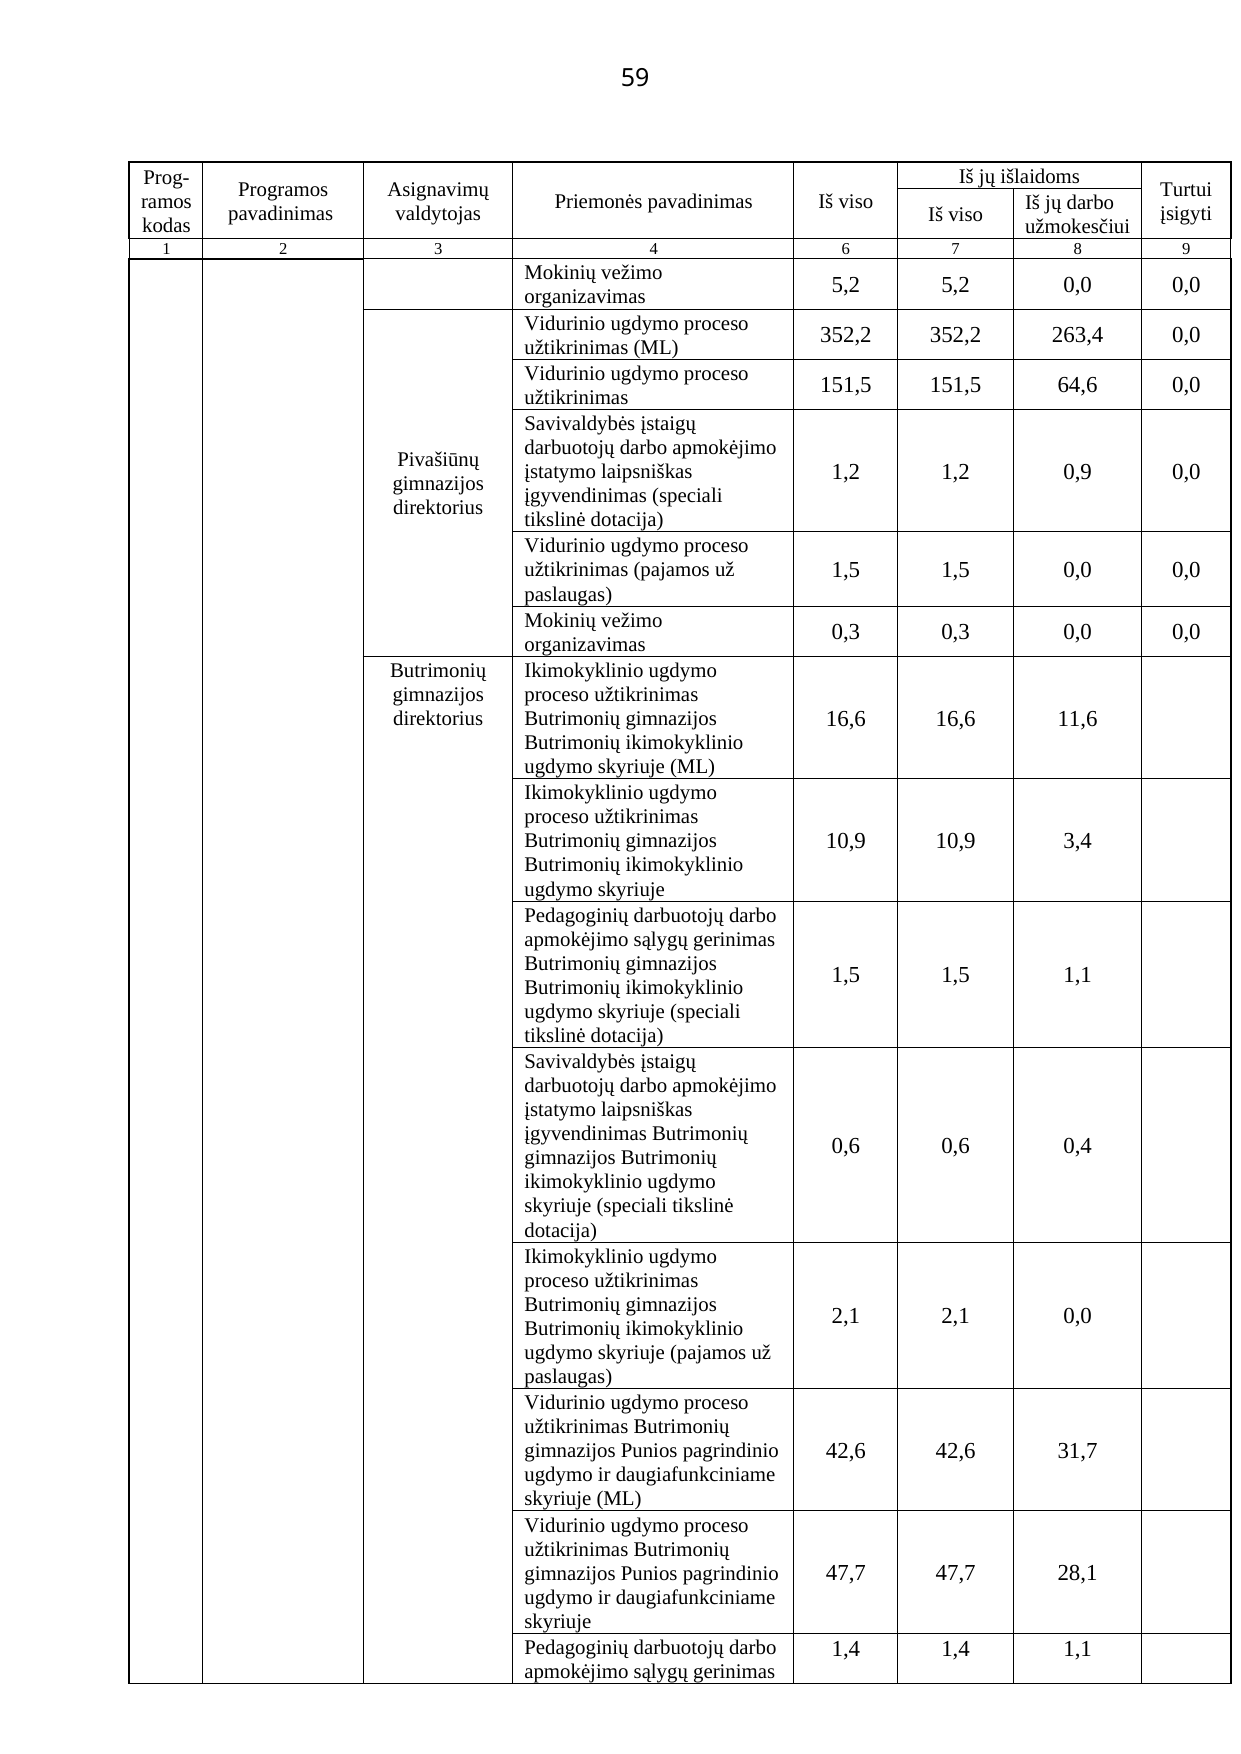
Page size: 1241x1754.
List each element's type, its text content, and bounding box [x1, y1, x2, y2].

table_cell 0,0 [1014, 1243, 1141, 1388]
table_cell Savivaldybės įstaigų darbuotojų darbo apmokėjimo įstatymo laipsniškas įgyvendinimas Butrimonių gimnazijos Butrimonių ikimokyklinio ugdymo skyriuje (speciali tikslinė dotacija) [513, 1048, 793, 1242]
table_cell Ikimokyklinio ugdymo proceso užtikrinimas Butrimonių gimnazijos Butrimonių ikimokyklinio ugdymo skyriuje (ML) [513, 657, 793, 778]
table_cell 7 [898, 239, 1013, 258]
table_cell [1142, 1511, 1230, 1633]
table_cell [1142, 657, 1230, 778]
table_header Iš viso [794, 163, 897, 238]
table_cell 0,0 [1142, 360, 1230, 409]
table_cell [1142, 1048, 1230, 1242]
table_cell 263,4 [1014, 310, 1141, 359]
table_cell [364, 259, 512, 308]
table_cell 31,7 [1014, 1389, 1141, 1510]
table_cell 0,6 [898, 1048, 1013, 1242]
table_cell 3,4 [1014, 779, 1141, 901]
table_cell 0,0 [1014, 532, 1141, 606]
table_cell 1,4 [898, 1634, 1013, 1683]
table_cell 0,0 [1142, 532, 1230, 606]
table_cell 64,6 [1014, 360, 1141, 409]
table_cell 0,3 [794, 607, 897, 656]
table_cell 10,9 [898, 779, 1013, 901]
table_cell 10,9 [794, 779, 897, 901]
table_header Iš jų išlaidoms [898, 163, 1141, 188]
table_cell 0,0 [1014, 259, 1141, 308]
table_cell 1,1 [1014, 902, 1141, 1047]
table_cell 9 [1142, 239, 1230, 258]
table_header Programos pavadinimas [203, 163, 363, 238]
table_cell Vidurinio ugdymo proceso užtikrinimas Butrimonių gimnazijos Punios pagrindinio ugdymo ir daugiafunkciniame skyriuje (ML) [513, 1389, 793, 1510]
table_cell 47,7 [794, 1511, 897, 1633]
table_cell 0,0 [1142, 607, 1230, 656]
table_cell [203, 260, 363, 1683]
table_cell [1142, 1389, 1230, 1510]
table_cell Mokinių vežimo organizavimas [513, 259, 793, 308]
table_cell 5,2 [794, 259, 897, 308]
table_header Prog-ramos kodas [130, 163, 202, 238]
table_cell 8 [1014, 239, 1141, 258]
table_cell Iš jų darbo užmokesčiui [1014, 189, 1141, 238]
table_cell [130, 260, 202, 1683]
table_cell [1142, 779, 1230, 901]
table_cell 0,6 [794, 1048, 897, 1242]
table_cell 2,1 [898, 1243, 1013, 1388]
table_cell 11,6 [1014, 657, 1141, 778]
table_cell 0,0 [1142, 310, 1230, 359]
table_cell 1,1 [1014, 1634, 1141, 1683]
table_cell 151,5 [794, 360, 897, 409]
table_cell Iš viso [898, 189, 1013, 238]
table_cell 1,5 [898, 902, 1013, 1047]
table_cell Ikimokyklinio ugdymo proceso užtikrinimas Butrimonių gimnazijos Butrimonių ikimokyklinio ugdymo skyriuje [513, 779, 793, 901]
table_cell [1142, 1634, 1230, 1683]
table_cell 0,0 [1142, 259, 1230, 308]
table_header Turtui įsigyti [1142, 163, 1230, 238]
table_cell Mokinių vežimo organizavimas [513, 607, 793, 656]
table_cell 0,0 [1014, 607, 1141, 656]
table_cell Butrimonių gimnazijos direktorius [364, 657, 512, 1683]
table_cell Pedagoginių darbuotojų darbo apmokėjimo sąlygų gerinimas [513, 1634, 793, 1683]
table_cell 16,6 [794, 657, 897, 778]
table_cell 2,1 [794, 1243, 897, 1388]
table_cell 5,2 [898, 259, 1013, 308]
table_cell 1,2 [794, 410, 897, 531]
table_cell Vidurinio ugdymo proceso užtikrinimas (ML) [513, 310, 793, 359]
table_cell 42,6 [898, 1389, 1013, 1510]
table_cell 16,6 [898, 657, 1013, 778]
table_cell [1142, 1243, 1230, 1388]
table_cell 0,4 [1014, 1048, 1141, 1242]
table_cell Savivaldybės įstaigų darbuotojų darbo apmokėjimo įstatymo laipsniškas įgyvendinimas (speciali tikslinė dotacija) [513, 410, 793, 531]
table_cell 352,2 [794, 310, 897, 359]
table_cell 47,7 [898, 1511, 1013, 1633]
table_cell 1,5 [898, 532, 1013, 606]
table_cell Vidurinio ugdymo proceso užtikrinimas [513, 360, 793, 409]
table_cell [1142, 902, 1230, 1047]
table_cell 1,5 [794, 532, 897, 606]
table_cell Vidurinio ugdymo proceso užtikrinimas (pajamos už paslaugas) [513, 532, 793, 606]
table_cell 28,1 [1014, 1511, 1141, 1633]
table_cell Pedagoginių darbuotojų darbo apmokėjimo sąlygų gerinimas Butrimonių gimnazijos Butrimonių ikimokyklinio ugdymo skyriuje (speciali tikslinė dotacija) [513, 902, 793, 1047]
table_cell 2 [203, 239, 363, 258]
table_header Asignavimų valdytojas [364, 163, 512, 238]
table_cell 151,5 [898, 360, 1013, 409]
table_cell 1,5 [794, 902, 897, 1047]
table_cell Ikimokyklinio ugdymo proceso užtikrinimas Butrimonių gimnazijos Butrimonių ikimokyklinio ugdymo skyriuje (pajamos už paslaugas) [513, 1243, 793, 1388]
table_cell 4 [513, 239, 793, 258]
table_cell 3 [364, 239, 512, 258]
table_header Priemonės pavadinimas [513, 163, 793, 238]
table_cell 6 [794, 239, 897, 258]
table_cell 0,0 [1142, 410, 1230, 531]
table_cell Pivašiūnų gimnazijos direktorius [364, 310, 512, 656]
table_cell 0,9 [1014, 410, 1141, 531]
table_cell Vidurinio ugdymo proceso užtikrinimas Butrimonių gimnazijos Punios pagrindinio ugdymo ir daugiafunkciniame skyriuje [513, 1511, 793, 1633]
table_cell 352,2 [898, 310, 1013, 359]
table_cell 1,2 [898, 410, 1013, 531]
table_cell 0,3 [898, 607, 1013, 656]
table_cell 1 [130, 239, 202, 258]
table_cell 42,6 [794, 1389, 897, 1510]
table_cell 1,4 [794, 1634, 897, 1683]
